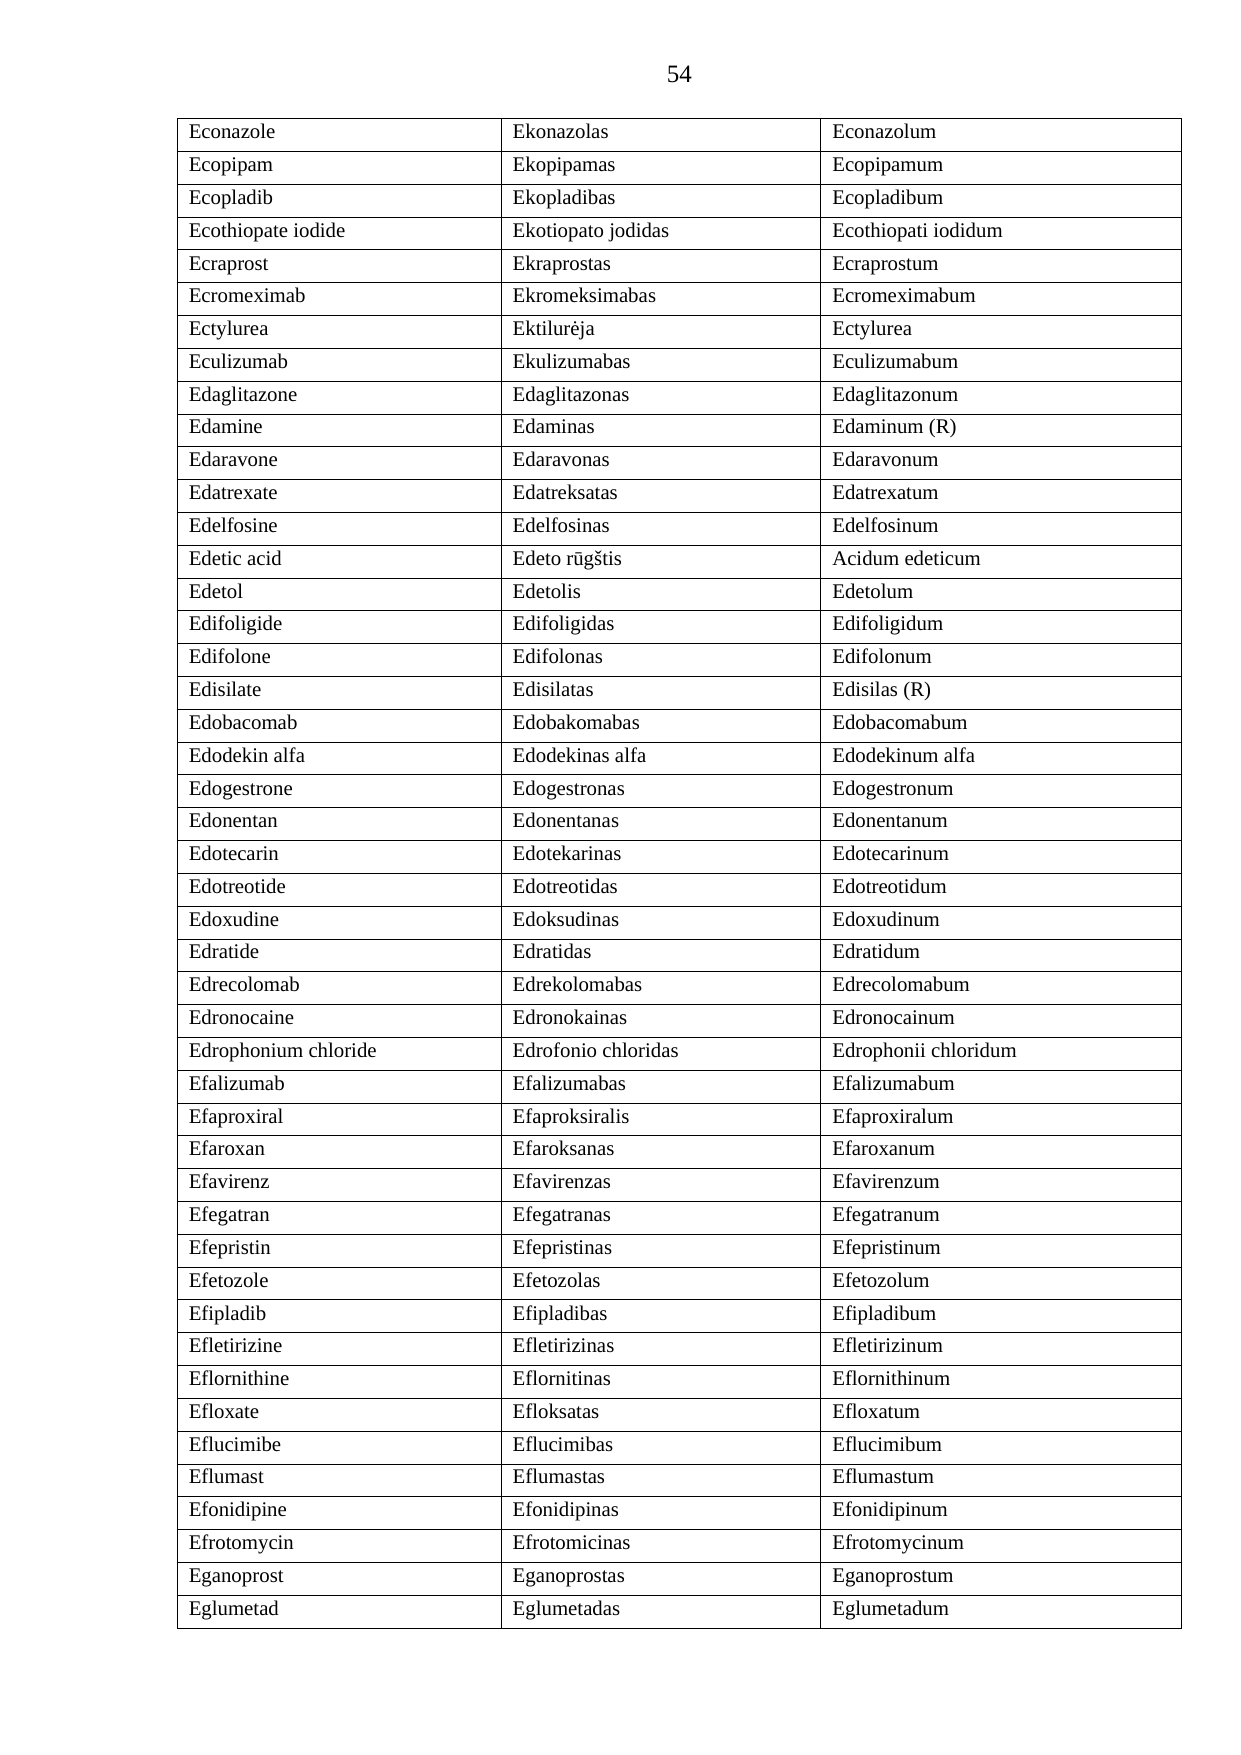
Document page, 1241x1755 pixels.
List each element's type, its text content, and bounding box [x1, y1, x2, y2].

table_cell Efavirenzum [821, 1169, 1181, 1201]
table_cell Efalizumabas [502, 1071, 820, 1102]
table_cell Edifolonas [502, 644, 820, 676]
table_cell Acidum edeticum [821, 546, 1181, 577]
table_cell Edrecolomab [178, 972, 501, 1004]
table_cell Ectylurea [821, 316, 1181, 348]
table_cell Efrotomicinas [502, 1530, 820, 1562]
table_cell Edetolis [502, 579, 820, 610]
table_cell Ecromeximabum [821, 283, 1181, 315]
table_cell Edaravonum [821, 447, 1181, 479]
table_cell Eflumastas [502, 1465, 820, 1496]
table_cell Ekulizumabas [502, 349, 820, 381]
table_cell Eculizumabum [821, 349, 1181, 381]
table_cell Econazolum [821, 119, 1181, 151]
table_cell Efaroxan [178, 1136, 501, 1168]
table_cell Edoksudinas [502, 907, 820, 938]
table_cell Edaglitazone [178, 382, 501, 413]
table_cell Ekromeksimabas [502, 283, 820, 315]
table_cell Edetol [178, 579, 501, 610]
table_cell Edratide [178, 940, 501, 971]
table_cell Edotekarinas [502, 841, 820, 873]
table_cell Eglumetadum [821, 1596, 1181, 1627]
table_cell Eglumetad [178, 1596, 501, 1627]
table_cell Edeto rūgštis [502, 546, 820, 577]
table_cell Ekopipamas [502, 152, 820, 184]
table_cell Ecromeximab [178, 283, 501, 315]
table_cell Edisilate [178, 677, 501, 709]
table_cell Eculizumab [178, 349, 501, 381]
table_cell Edetolum [821, 579, 1181, 610]
table_cell Edronokainas [502, 1005, 820, 1037]
table_cell Efipladibum [821, 1300, 1181, 1332]
table_cell Efepristin [178, 1235, 501, 1267]
table_cell Edogestrone [178, 775, 501, 807]
table_cell Edotreotidas [502, 874, 820, 906]
table_cell Ectylurea [178, 316, 501, 348]
table_cell Eflornitinas [502, 1366, 820, 1398]
table_cell Eflornithinum [821, 1366, 1181, 1398]
table_cell Edatrexatum [821, 480, 1181, 512]
table_cell Efalizumab [178, 1071, 501, 1102]
table_cell Ecraprost [178, 250, 501, 282]
table_cell Efaproxiralum [821, 1104, 1181, 1135]
table_cell Efonidipine [178, 1497, 501, 1529]
table_cell Eganoprostum [821, 1563, 1181, 1595]
table_cell Edifoligide [178, 611, 501, 643]
table_cell Edaravonas [502, 447, 820, 479]
table_cell Edotreotide [178, 874, 501, 906]
table_cell Efaproxiral [178, 1104, 501, 1135]
table_cell Ekotiopato jodidas [502, 218, 820, 249]
table_cell Edatrexate [178, 480, 501, 512]
table_cell Efavirenz [178, 1169, 501, 1201]
table_cell Ecopladibum [821, 185, 1181, 217]
table_cell Ekonazolas [502, 119, 820, 151]
table_cell Edrofonio chloridas [502, 1038, 820, 1070]
table_cell Edaglitazonum [821, 382, 1181, 413]
table_cell Efetozole [178, 1268, 501, 1299]
table_cell Edodekinum alfa [821, 743, 1181, 774]
table_cell Edonentan [178, 808, 501, 840]
table_cell Eflumastum [821, 1465, 1181, 1496]
table_cell Eflucimibas [502, 1432, 820, 1463]
table_cell Edaglitazonas [502, 382, 820, 413]
table_cell Edoxudinum [821, 907, 1181, 938]
table_cell Eflucimibe [178, 1432, 501, 1463]
table_cell Efegatran [178, 1202, 501, 1234]
table_cell Edoxudine [178, 907, 501, 938]
table_cell Efipladibas [502, 1300, 820, 1332]
table_cell Efetozolas [502, 1268, 820, 1299]
table_cell Efaroksanas [502, 1136, 820, 1168]
table_cell Edaravone [178, 447, 501, 479]
table_cell Efrotomycin [178, 1530, 501, 1562]
table_cell Efalizumabum [821, 1071, 1181, 1102]
table_cell Edrekolomabas [502, 972, 820, 1004]
table_cell Eflucimibum [821, 1432, 1181, 1463]
table_cell Edrophonii chloridum [821, 1038, 1181, 1070]
table_cell Eganoprostas [502, 1563, 820, 1595]
table_cell Edrophonium chloride [178, 1038, 501, 1070]
table_cell Edifolonum [821, 644, 1181, 676]
table_cell Efletirizinum [821, 1333, 1181, 1365]
table_cell Efrotomycinum [821, 1530, 1181, 1562]
table_cell Efonidipinum [821, 1497, 1181, 1529]
table_cell Ekraprostas [502, 250, 820, 282]
table_cell Eglumetadas [502, 1596, 820, 1627]
table_cell Ekopladibas [502, 185, 820, 217]
table_cell Edobacomabum [821, 710, 1181, 742]
table_cell Ecothiopati iodidum [821, 218, 1181, 249]
table_cell Edaminum (R) [821, 415, 1181, 446]
table_cell Edifoligidum [821, 611, 1181, 643]
table_cell Eganoprost [178, 1563, 501, 1595]
table_cell Edotecarin [178, 841, 501, 873]
table_cell Edobakomabas [502, 710, 820, 742]
table_cell Eflornithine [178, 1366, 501, 1398]
table_cell Edronocainum [821, 1005, 1181, 1037]
table_cell Efegatranum [821, 1202, 1181, 1234]
table_cell Ecopipam [178, 152, 501, 184]
table_cell Edamine [178, 415, 501, 446]
table_cell Edifolone [178, 644, 501, 676]
table_cell Ecraprostum [821, 250, 1181, 282]
table_cell Edratidum [821, 940, 1181, 971]
table_cell Edisilatas [502, 677, 820, 709]
table_cell Ektilurėja [502, 316, 820, 348]
table_cell Edogestronum [821, 775, 1181, 807]
table_cell Edotecarinum [821, 841, 1181, 873]
table_cell Efepristinas [502, 1235, 820, 1267]
table_cell Efipladib [178, 1300, 501, 1332]
table_cell Edaminas [502, 415, 820, 446]
table_cell Edronocaine [178, 1005, 501, 1037]
table_cell Edratidas [502, 940, 820, 971]
table_cell Edogestronas [502, 775, 820, 807]
table_cell Efepristinum [821, 1235, 1181, 1267]
table_cell Efaproksiralis [502, 1104, 820, 1135]
table_cell Edotreotidum [821, 874, 1181, 906]
table_cell Eflumast [178, 1465, 501, 1496]
table_cell Efletirizine [178, 1333, 501, 1365]
table_cell Efavirenzas [502, 1169, 820, 1201]
table_cell Efaroxanum [821, 1136, 1181, 1168]
table_cell Edelfosinum [821, 513, 1181, 545]
table_cell Edifoligidas [502, 611, 820, 643]
table_cell Edonentanum [821, 808, 1181, 840]
table_cell Edrecolomabum [821, 972, 1181, 1004]
table_cell Efloxate [178, 1399, 501, 1431]
table_cell Efloksatas [502, 1399, 820, 1431]
table_cell Edelfosinas [502, 513, 820, 545]
table_cell Edobacomab [178, 710, 501, 742]
table_cell Edodekin alfa [178, 743, 501, 774]
table_cell Edetic acid [178, 546, 501, 577]
table_cell Edelfosine [178, 513, 501, 545]
table_cell Ecothiopate iodide [178, 218, 501, 249]
table_cell Efletirizinas [502, 1333, 820, 1365]
table_cell Edonentanas [502, 808, 820, 840]
table_cell Efegatranas [502, 1202, 820, 1234]
table_cell Efonidipinas [502, 1497, 820, 1529]
table_cell Econazole [178, 119, 501, 151]
table_cell Edodekinas alfa [502, 743, 820, 774]
table_cell Ecopladib [178, 185, 501, 217]
table_cell Edatreksatas [502, 480, 820, 512]
table_cell Efetozolum [821, 1268, 1181, 1299]
table_cell Ecopipamum [821, 152, 1181, 184]
table_cell Efloxatum [821, 1399, 1181, 1431]
table_cell Edisilas (R) [821, 677, 1181, 709]
